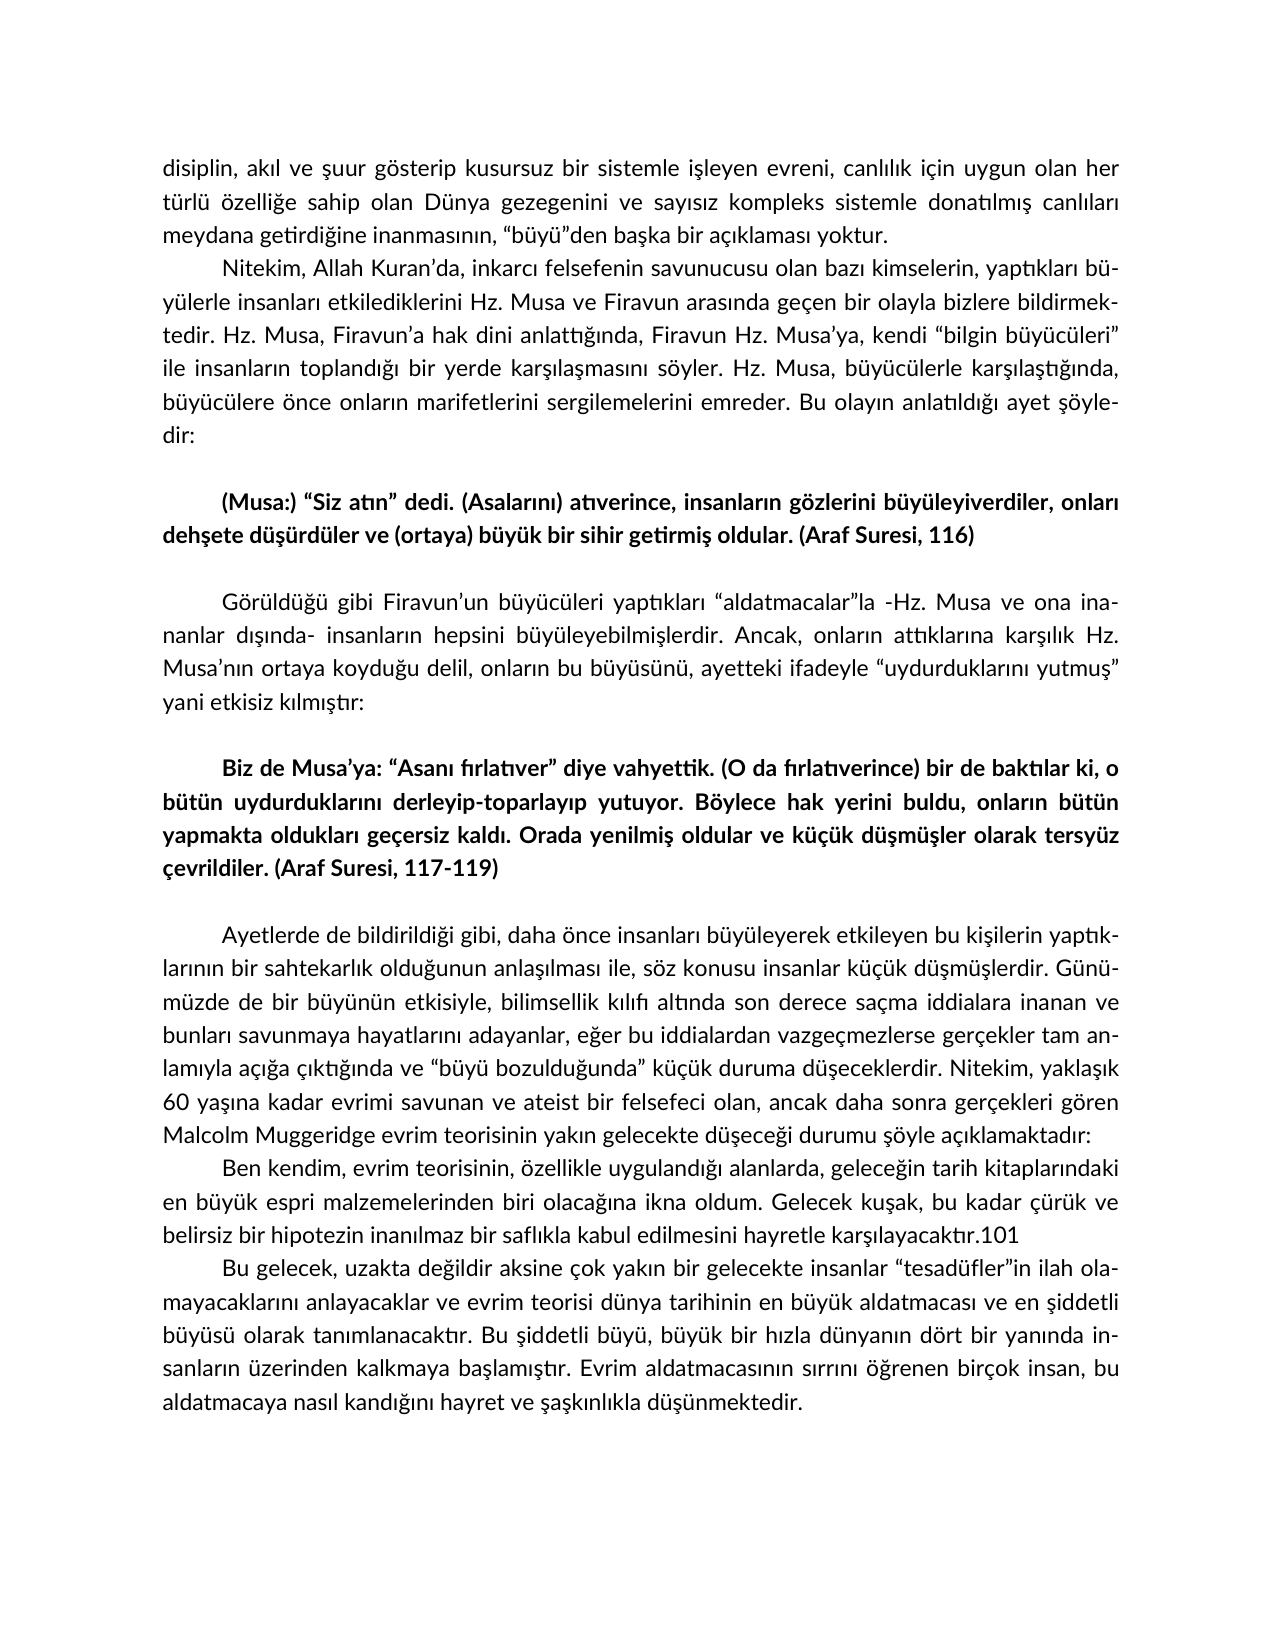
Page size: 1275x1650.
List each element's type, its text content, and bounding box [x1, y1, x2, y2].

text Bu ge­le­cek, uzak­ta de­ğil­dir ak­si­ne çok ya­kın bir ge­le­cek­te in­san­lar “te­sa­düf­ler”in ilah ola­ma­ya­cak­la­rı­nı an­la­ya­cak­lar ve ev­rim te­ori­si dün­ya ta­ri­hi­nin en bü­yük al­dat­ma­ca­sı ve en şid­det­li bü­yü­sü ola­rak ta­nım­la­na­cak­tır. Bu şid­det­li bü­yü, bü­yük bir hız­la dün­ya­nın dört bir ya­nın­da in­san­la­rın üze­rin­den kalk­ma­ya baş­la­mış­tır. Ev­rim al­dat­ma­ca­sı­nın sır­rı­nı öğ­re­nen bir­çok in­san, bu al­dat­ma­ca­ya na­sıl kan­dı­ğı­nı hay­ret ve şaş­kın­lık­la dü­şün­mek­te­dir. [162, 1250, 1119, 1417]
text Ben ken­dim, ev­rim te­ori­si­nin, özel­lik­le uy­gu­lan­dı­ğı alan­lar­da, ge­le­ce­ğin ta­rih ki­tap­la­rın­da­ki en bü­yük esp­ri mal­ze­me­le­rin­den bi­ri ola­ca­ğı­na ik­na ol­dum. Ge­le­cek ku­şak, bu ka­dar çü­rük ve be­lir­siz bir hi­po­te­zin ina­nıl­maz bir saf­lık­la ka­bul edil­me­si­ni hay­ret­le kar­şı­la­ya­cak­tır.101 [162, 1150, 1119, 1250]
text Ni­te­kim, Al­lah Ku­ran’da, in­kar­cı fel­se­fe­nin sa­vu­nu­cu­su olan ba­zı kim­se­le­rin, yap­tık­la­rı bü­yü­ler­le in­san­la­rı et­ki­le­dik­le­ri­ni Hz. Mu­sa ve Fi­ra­vun ara­sın­da ge­çen bir olay­la biz­le­re bil­dir­mek­te­dir. Hz. Mu­sa, Fi­ra­vun’a hak di­ni an­lat­tı­ğın­da, Fi­ra­vun Hz. Mu­sa’ya, ken­di “bil­gin bü­yü­cü­le­ri” ile in­san­la­rın top­lan­dı­ğı bir yer­de kar­şı­laş­ma­sı­nı söy­ler. Hz. Mu­sa, bü­yü­cü­ler­le kar­şı­laş­tı­ğın­da, bü­yü­cü­le­re ön­ce on­la­rın ma­ri­fet­le­ri­ni ser­gi­le­me­le­ri­ni em­re­der. Bu ola­yın an­la­tıl­dı­ğı ayet şöy­le­dir: [162, 250, 1119, 450]
text Biz de Mu­sa’ya: “Asa­nı fır­la­tı­ver” di­ye vah­yet­tik. (O da fır­la­tı­ve­rin­ce) bir de bak­tı­lar ki, o bü­tün uy­dur­duk­la­rı­nı der­le­yip-to­par­la­yıp yu­tu­yor. Böy­le­ce hak ye­ri­ni bul­du, on­la­rın bü­tün yap­mak­ta ol­duk­la­rı ge­çer­siz kal­dı. Ora­da ye­nil­miş ol­du­lar ve kü­çük düş­müş­ler ola­rak ters­yüz çev­ril­di­ler. (Araf Su­re­si, 117-119) [162, 750, 1119, 883]
text Ayet­ler­de de bil­di­ril­di­ği gi­bi, da­ha ön­ce in­san­la­rı bü­yü­le­ye­rek et­ki­le­yen bu ki­şi­le­rin yap­tık­la­rı­nın bir sah­te­kar­lık ol­du­ğu­nun an­la­şıl­ma­sı ile, söz ko­nu­su in­san­lar kü­çük düş­müş­ler­dir. Gü­nü­müz­de de bir bü­yü­nün et­ki­siy­le, bi­lim­sel­lik kı­lı­fı al­tın­da son de­re­ce saç­ma id­di­ala­ra ina­nan ve bun­la­rı sa­vun­ma­ya ha­yat­la­rı­nı ada­yan­lar, eğer bu id­di­alar­dan vaz­geç­mez­ler­se ger­çek­ler tam an­la­mıy­la açı­ğa çık­tı­ğın­da ve “bü­yü bo­zul­du­ğun­da” kü­çük du­ru­ma dü­şe­cek­ler­dir. Ni­te­kim, yak­la­şık 60 ya­şı­na ka­dar ev­ri­mi sa­vu­nan ve ate­ist bir fel­se­fe­ci olan, an­cak da­ha son­ra ger­çek­le­ri gö­ren Mal­colm Mug­ge­rid­ge ev­rim te­ori­si­nin ya­kın ge­le­cek­te dü­şe­ce­ği du­ru­mu şöy­le açık­la­mak­ta­dır: [162, 917, 1119, 1150]
text di­sip­lin, akıl ve şu­ur gös­te­rip ku­sur­suz bir sis­tem­le iş­le­yen ev­re­ni, can­lı­lık için uy­gun olan her tür­lü özel­li­ğe sa­hip olan Dün­ya ge­ze­ge­ni­ni ve sa­yı­sız komp­leks sis­tem­le do­na­tıl­mış can­lı­la­rı mey­da­na ge­tir­di­ği­ne inan­ma­sı­nın, “bü­yü”den baş­ka bir açık­la­ma­sı yok­tur. [162, 150, 1119, 250]
text Gö­rül­dü­ğü gi­bi Fi­ra­vun’un bü­yü­cü­le­ri yap­tık­la­rı “al­dat­ma­ca­lar”la -Hz. Mu­sa ve ona ina­nan­lar dı­şın­da- in­san­la­rın hep­si­ni bü­yü­le­ye­bil­miş­ler­dir. An­cak, on­la­rın at­tık­la­rı­na kar­şı­lık Hz. Mu­sa’nın or­ta­ya koy­du­ğu de­lil, on­la­rın bu bü­yü­sü­nü, ayet­te­ki ifa­dey­le “uy­dur­duk­la­rı­nı yut­muş” ya­ni et­ki­siz kıl­mış­tır: [162, 583, 1119, 717]
text (Mu­sa:) “Siz atın” de­di. (Asa­la­rı­nı) atı­ve­rin­ce, in­san­la­rın göz­le­ri­ni bü­yü­le­yi­ver­di­ler, on­la­rı deh­şe­te dü­şür­dü­ler ve (or­ta­ya) bü­yük bir si­hir ge­tir­miş ol­du­lar. (Araf Su­re­si, 116) [162, 483, 1119, 550]
